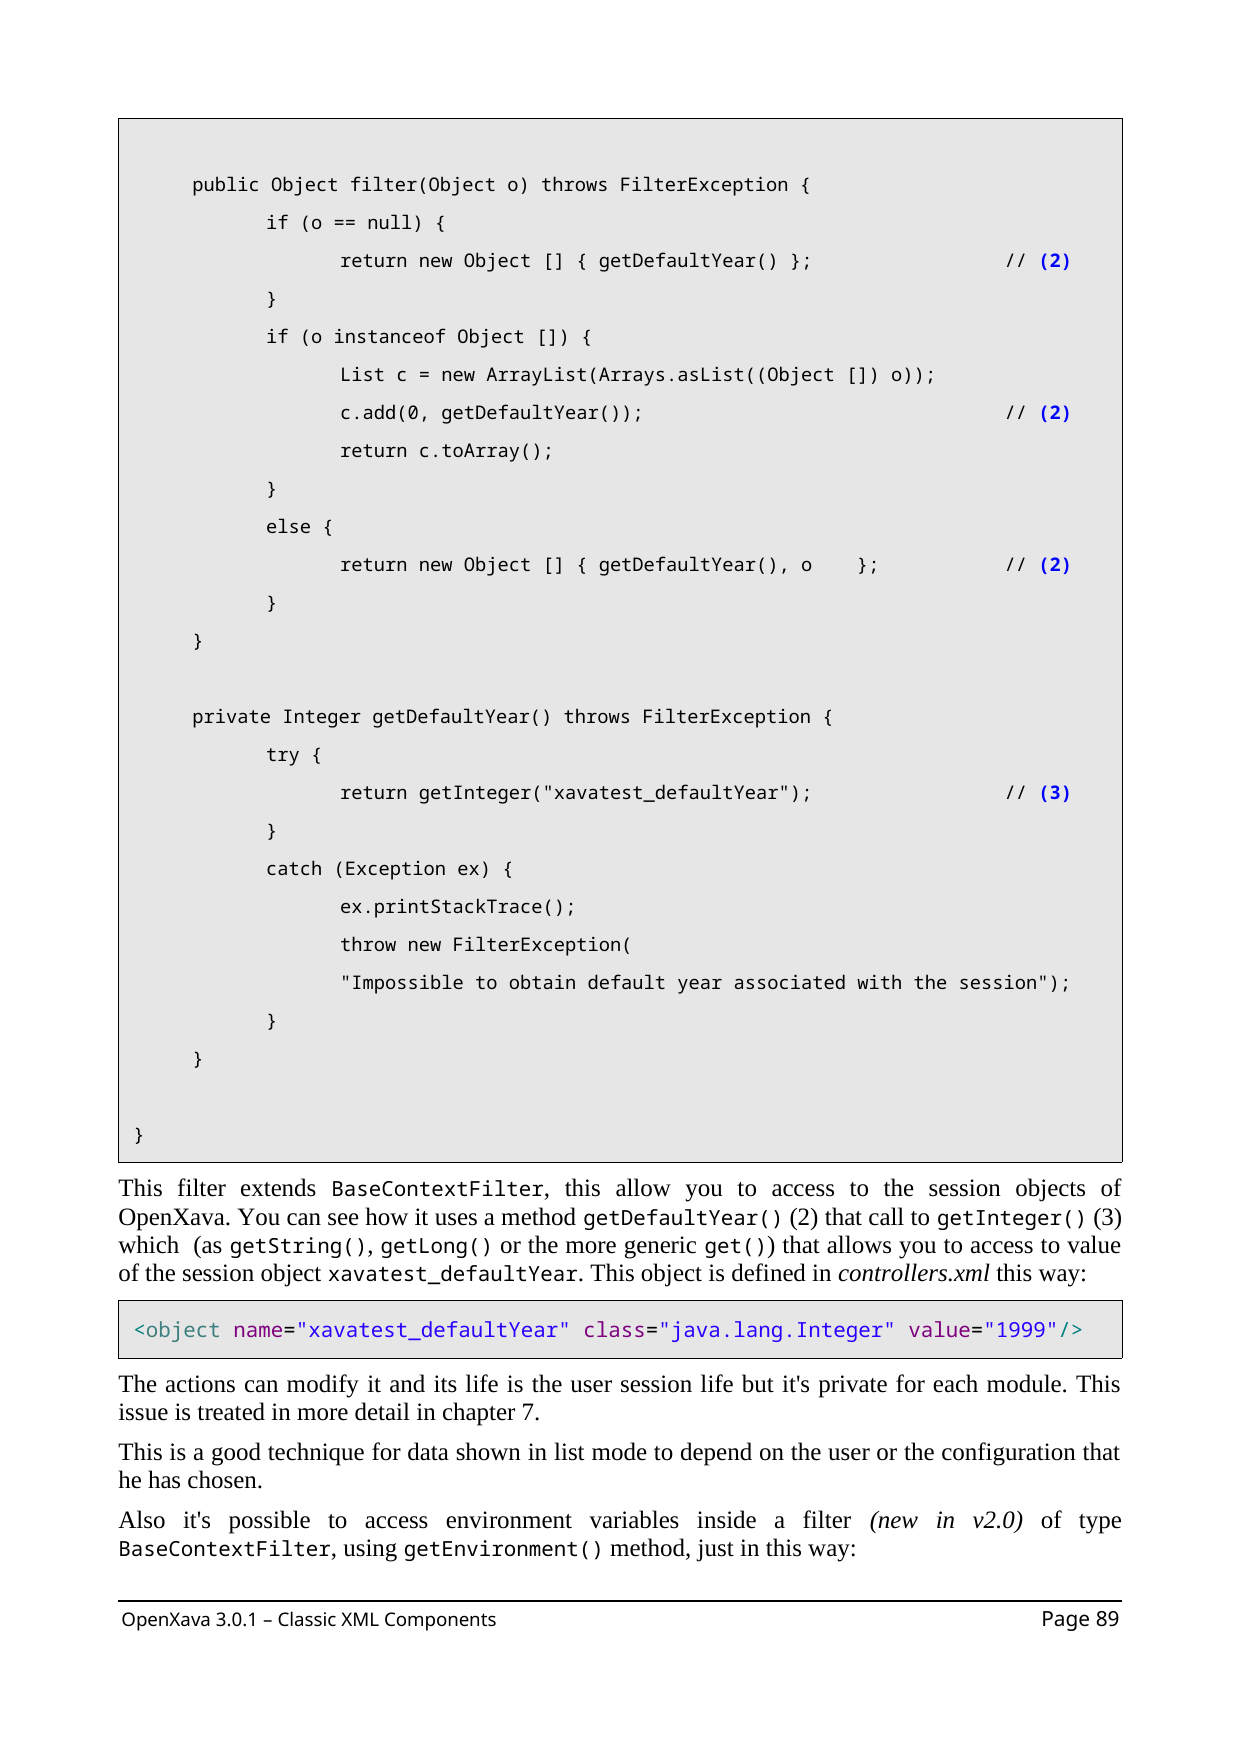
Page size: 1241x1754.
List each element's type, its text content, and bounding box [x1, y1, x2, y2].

text List c = new ArrayList(Arrays.asList((Object []) o)); [119, 346, 1122, 384]
text } [119, 612, 1122, 650]
text try { [119, 726, 1122, 764]
text } [119, 1031, 1122, 1069]
text The actions can modify it and its life is the user session life but it's private for each module. This issue is treated in more detail in chapter 7. [118, 1370, 1122, 1426]
text <object name="xavatest_defaultYear" class="java.lang.Integer" value="1999"/> [119, 1301, 1122, 1358]
text } [119, 574, 1122, 612]
text } [119, 802, 1122, 841]
text c.add(0, getDefaultYear()); // (2) [119, 384, 1122, 422]
text Also it's possible to access environment variables inside a filter (new in v2.0) of type BaseContextFilter, using getEnvironment() method, just in this way: [118, 1506, 1122, 1562]
text public Object filter(Object o) throws FilterException { [119, 156, 1122, 194]
text return getInteger("xavatest_defaultYear"); // (3) [119, 764, 1122, 802]
text } [119, 993, 1122, 1031]
text This filter extends BaseContextFilter, this allow you to access to the session objects of OpenXava. You can see how it uses a method getDefaultYear() (2) that call to getInteger() (3) which (as getString(), getLong() or the more generic get()) that allows you to access to value of the session object xavatest_defaultYear. This object is defined in controllers.xml this way: [118, 1174, 1122, 1287]
text if (o == null) { [119, 194, 1122, 232]
text catch (Exception ex) { [119, 841, 1122, 878]
text ex.printStackTrace(); [119, 878, 1122, 917]
text return new Object [] { getDefaultYear(), o }; // (2) [119, 536, 1122, 574]
text This is a good technique for data shown in list mode to depend on the user or the configuration that he has chosen. [118, 1438, 1122, 1494]
text if (o instanceof Object []) { [119, 308, 1122, 346]
text } [119, 460, 1122, 498]
text else { [119, 498, 1122, 536]
text return new Object [] { getDefaultYear() }; // (2) [119, 232, 1122, 270]
text throw new FilterException( [119, 917, 1122, 954]
text } [119, 270, 1122, 308]
text } [119, 1107, 1122, 1162]
text private Integer getDefaultYear() throws FilterException { [119, 688, 1122, 726]
text return c.toArray(); [119, 422, 1122, 460]
text "Impossible to obtain default year associated with the session"); [119, 954, 1122, 993]
